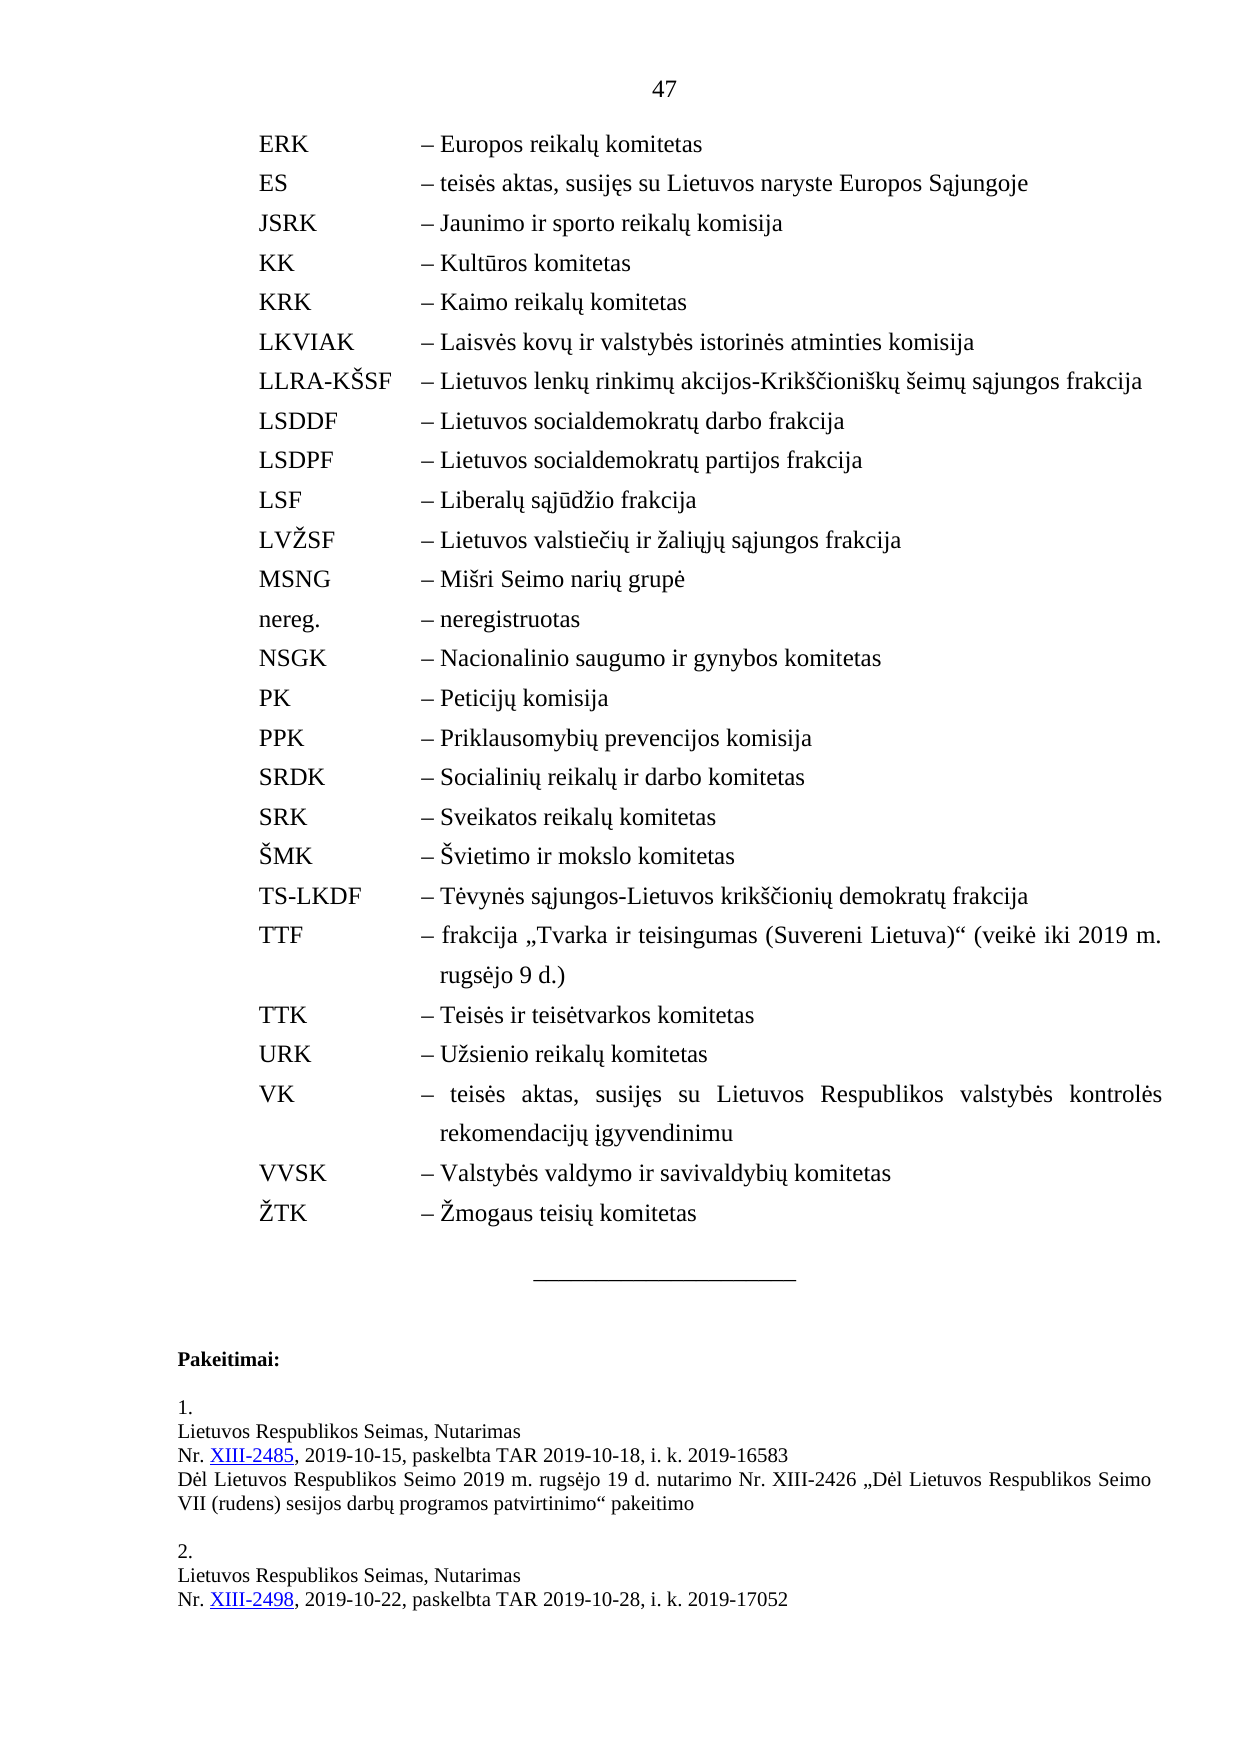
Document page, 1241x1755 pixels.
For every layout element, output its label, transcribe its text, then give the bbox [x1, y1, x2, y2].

table_cell LLRA-KŠSF [248, 356, 410, 395]
table_cell – Nacionalinio saugumo ir gynybos komitetas [410, 633, 1174, 672]
table_cell ERK [248, 118, 410, 158]
table_cell – teisės aktas, susijęs su Lietuvos Respublikos valstybės kontrolės rekomendacijų įgyvendinimu [410, 1068, 1174, 1147]
table_cell ES [248, 158, 410, 197]
text Lietuvos Respublikos Seimas, Nutarimas [177, 1419, 1152, 1443]
text Lietuvos Respublikos Seimas, Nutarimas [177, 1563, 1152, 1587]
table_cell – neregistruotas [410, 593, 1174, 633]
table_cell – Europos reikalų komitetas [410, 118, 1174, 158]
table_cell – Tėvynės sąjungos-Lietuvos krikščionių demokratų frakcija [410, 870, 1174, 910]
table_cell – Užsienio reikalų komitetas [410, 1029, 1174, 1068]
table_cell – Mišri Seimo narių grupė [410, 554, 1174, 593]
table_cell PPK [248, 712, 410, 751]
table_cell – Socialinių reikalų ir darbo komitetas [410, 751, 1174, 791]
table_cell NSGK [248, 633, 410, 672]
table_cell LSDDF [248, 395, 410, 435]
table_cell LSDPF [248, 435, 410, 474]
text Nr. XIII-2485, 2019-10-15, paskelbta TAR 2019-10-18, i. k. 2019-16583 [177, 1443, 1152, 1467]
table_cell URK [248, 1029, 410, 1068]
table_cell – Sveikatos reikalų komitetas [410, 791, 1174, 831]
table_cell SRDK [248, 751, 410, 791]
table_cell LKVIAK [248, 316, 410, 356]
table_cell KK [248, 237, 410, 276]
table_cell LSF [248, 474, 410, 514]
table_cell – Liberalų sąjūdžio frakcija [410, 474, 1174, 514]
table_cell – Lietuvos socialdemokratų partijos frakcija [410, 435, 1174, 474]
table_cell – Peticijų komisija [410, 672, 1174, 712]
table_cell – Lietuvos lenkų rinkimų akcijos-Krikščioniškų šeimų sąjungos frakcija [410, 356, 1174, 395]
table_cell SRK [248, 791, 410, 831]
text _____________________ [177, 1255, 1152, 1284]
text Pakeitimai: [177, 1346, 1152, 1371]
table_cell MSNG [248, 554, 410, 593]
table_cell – Kultūros komitetas [410, 237, 1174, 276]
text Dėl Lietuvos Respublikos Seimo 2019 m. rugsėjo 19 d. nutarimo Nr. XIII-2426 „Dėl Lietuvos Respublikos Seimo VII (rudens) sesijos darbų programos patvirtinimo“ pakeitimo [177, 1467, 1152, 1515]
table_cell – Laisvės kovų ir valstybės istorinės atminties komisija [410, 316, 1174, 356]
table_cell – teisės aktas, susijęs su Lietuvos naryste Europos Sąjungoje [410, 158, 1174, 197]
table_cell KRK [248, 276, 410, 316]
table_cell nereg. [248, 593, 410, 633]
table_cell – Priklausomybių prevencijos komisija [410, 712, 1174, 751]
table_cell – frakcija „Tvarka ir teisingumas (Suvereni Lietuva)“ (veikė iki 2019 m. rugsėjo 9 d.) [410, 910, 1174, 989]
table_cell – Valstybės valdymo ir savivaldybių komitetas [410, 1147, 1174, 1187]
table_cell VK [248, 1068, 410, 1147]
text 1. [177, 1394, 1152, 1419]
table_cell TTK [248, 989, 410, 1028]
table_cell VVSK [248, 1147, 410, 1187]
table_cell ŽTK [248, 1187, 410, 1226]
table_cell – Lietuvos socialdemokratų darbo frakcija [410, 395, 1174, 435]
table_cell – Kaimo reikalų komitetas [410, 276, 1174, 316]
table_cell – Žmogaus teisių komitetas [410, 1187, 1174, 1226]
table_cell PK [248, 672, 410, 712]
table_cell – Jaunimo ir sporto reikalų komisija [410, 197, 1174, 237]
table_cell LVŽSF [248, 514, 410, 553]
table_cell – Lietuvos valstiečių ir žaliųjų sąjungos frakcija [410, 514, 1174, 553]
table_cell – Teisės ir teisėtvarkos komitetas [410, 989, 1174, 1028]
table_cell – Švietimo ir mokslo komitetas [410, 831, 1174, 870]
text 2. [177, 1539, 1152, 1563]
table_cell TS-LKDF [248, 870, 410, 910]
table_cell TTF [248, 910, 410, 989]
text Nr. XIII-2498, 2019-10-22, paskelbta TAR 2019-10-28, i. k. 2019-17052 [177, 1587, 1152, 1611]
table_cell ŠMK [248, 831, 410, 870]
table_cell JSRK [248, 197, 410, 237]
